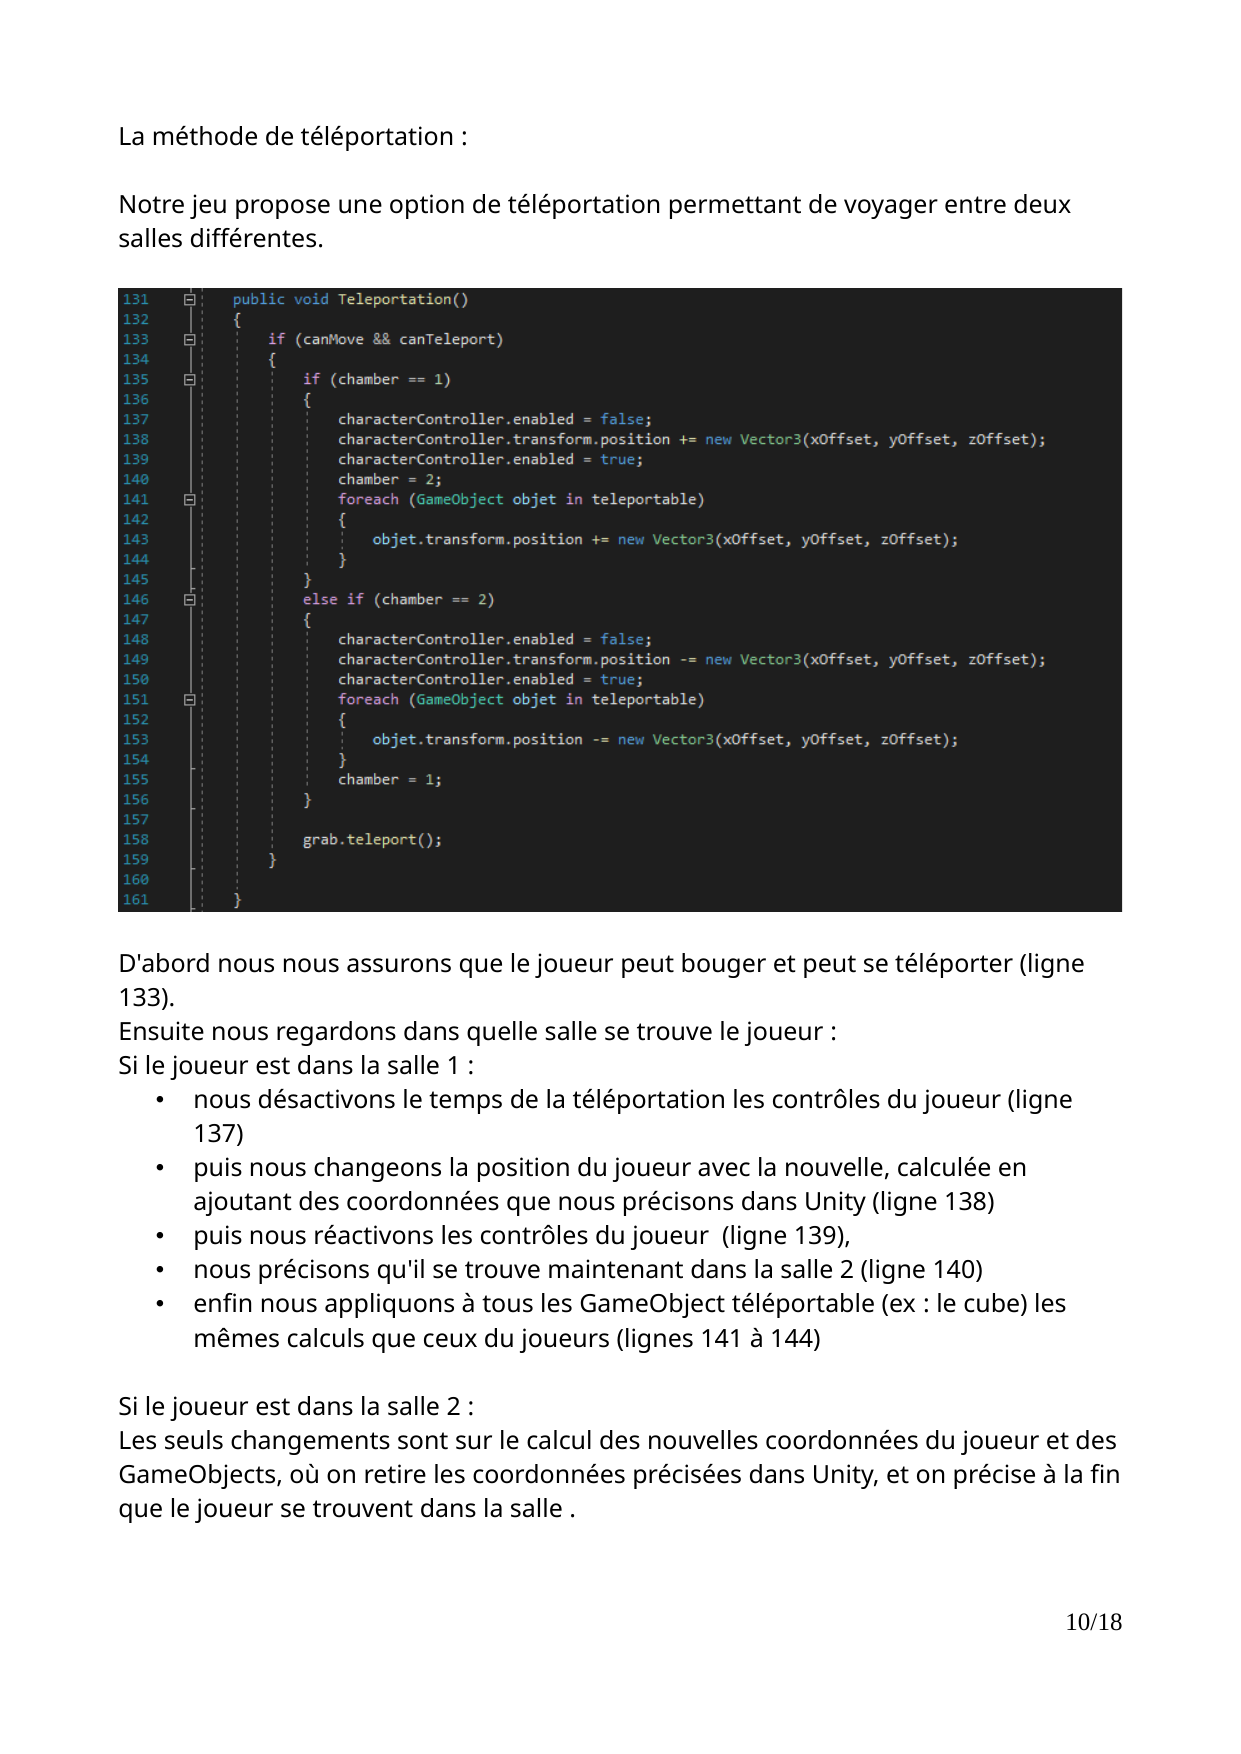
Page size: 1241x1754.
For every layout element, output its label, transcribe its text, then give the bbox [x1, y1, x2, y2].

text Si le joueur est dans la salle 2 : [118, 1388, 1122, 1422]
list puis nous changeons la position du joueur avec la nouvelle, calculée en ajoutant des coordonnées que nous précisons dans Unity (ligne 138) [156, 1150, 1122, 1218]
list puis nous réactivons les contrôles du joueur (ligne 139), [156, 1218, 1122, 1252]
picture [118, 288, 1123, 912]
list nous désactivons le temps de la téléportation les contrôles du joueur (ligne 137) [156, 1082, 1122, 1150]
text Notre jeu propose une option de téléportation permettant de voyager entre deux salles différentes. [118, 186, 1122, 254]
text Les seuls changements sont sur le calcul des nouvelles coordonnées du joueur et des GameObjects, où on retire les coordonnées précisées dans Unity, et on précise à la fin que le joueur se trouvent dans la salle . [118, 1422, 1122, 1524]
list enfin nous appliquons à tous les GameObject téléportable (ex : le cube) les mêmes calculs que ceux du joueurs (lignes 141 à 144) [156, 1286, 1122, 1354]
list nous précisons qu'il se trouve maintenant dans la salle 2 (ligne 140) [156, 1252, 1122, 1286]
text D'abord nous nous assurons que le joueur peut bouger et peut se téléporter (ligne 133). [118, 946, 1122, 1014]
text Si le joueur est dans la salle 1 : [118, 1048, 1122, 1082]
text Ensuite nous regardons dans quelle salle se trouve le joueur : [118, 1014, 1122, 1048]
text La méthode de téléportation : [118, 118, 1122, 152]
